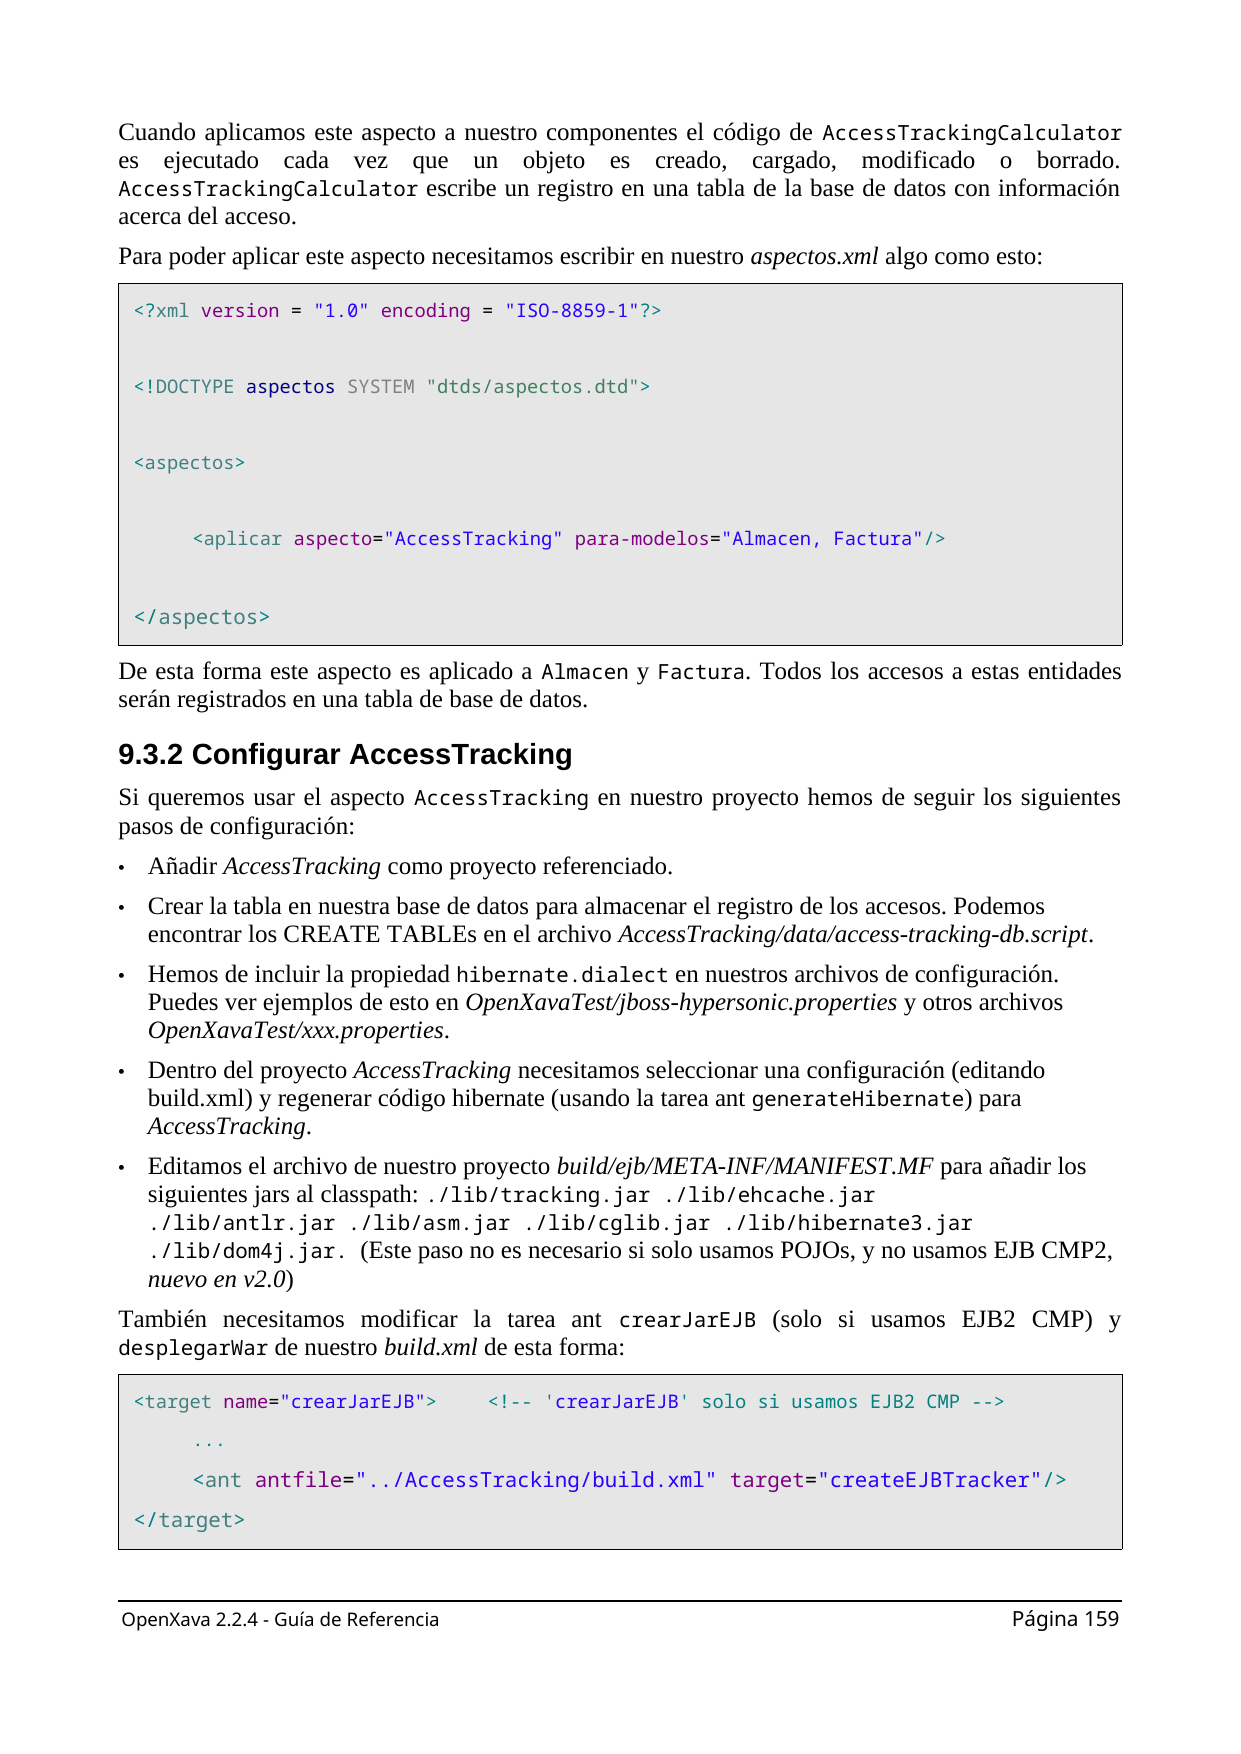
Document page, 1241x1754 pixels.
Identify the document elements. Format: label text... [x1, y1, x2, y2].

text <ant antfile="../AccessTracking/build.xml" target="createEJBTracker"/> [119, 1450, 1122, 1491]
list Hemos de incluir la propiedad hibernate.dialect en nuestros archivos de configuración. Puedes ver ejemplos de esto en OpenXavaTest/jboss-hypersonic.properties y otros archivos OpenXavaTest/xxx.properties. [118, 960, 1122, 1044]
list Editamos el archivo de nuestro proyecto build/ejb/META-INF/MANIFEST.MF para añadir los siguientes jars al classpath: ./lib/tracking.jar ./lib/ehcache.jar ./lib/antlr.jar ./lib/asm.jar ./lib/cglib.jar ./lib/hibernate3.jar ./lib/dom4j.jar. (Este paso no es necesario si solo usamos POJOs, y no usamos EJB CMP2, nuevo en v2.0) [118, 1152, 1122, 1292]
text <?xml version = "1.0" encoding = "ISO-8859-1"?> [119, 284, 1122, 321]
text Si queremos usar el aspecto AccessTracking en nuestro proyecto hemos de seguir los siguientes pasos de configuración: [118, 783, 1122, 839]
list Dentro del proyecto AccessTracking necesitamos seleccionar una configuración (editando build.xml) y regenerar código hibernate (usando la tarea ant generateHibernate) para AccessTracking. [118, 1056, 1122, 1140]
text <!DOCTYPE aspectos SYSTEM "dtds/aspectos.dtd"> [119, 359, 1122, 397]
text <aspectos> [119, 435, 1122, 473]
text </target> [119, 1491, 1122, 1549]
text <target name="crearJarEJB"> <!-- 'crearJarEJB' solo si usamos EJB2 CMP --> [119, 1375, 1122, 1412]
subtitle Configurar AccessTracking [118, 738, 1122, 771]
text Cuando aplicamos este aspecto a nuestro componentes el código de AccessTrackingCalculator es ejecutado cada vez que un objeto es creado, cargado, modificado o borrado. AccessTrackingCalculator escribe un registro en una tabla de la base de datos con información acerca del acceso. [118, 118, 1122, 230]
text </aspectos> [119, 587, 1122, 645]
text Para poder aplicar este aspecto necesitamos escribir en nuestro aspectos.xml algo como esto: [118, 242, 1122, 270]
list Crear la tabla en nuestra base de datos para almacenar el registro de los accesos. Podemos encontrar los CREATE TABLEs en el archivo AccessTracking/data/access-tracking-db.script. [118, 892, 1122, 948]
text <aplicar aspecto="AccessTracking" para-modelos="Almacen, Factura"/> [119, 511, 1122, 549]
text De esta forma este aspecto es aplicado a Almacen y Factura. Todos los accesos a estas entidades serán registrados en una tabla de base de datos. [118, 657, 1122, 713]
list Añadir AccessTracking como proyecto referenciado. [118, 852, 1122, 880]
text También necesitamos modificar la tarea ant crearJarEJB (solo si usamos EJB2 CMP) y desplegarWar de nuestro build.xml de esta forma: [118, 1305, 1122, 1361]
text ... [119, 1412, 1122, 1450]
